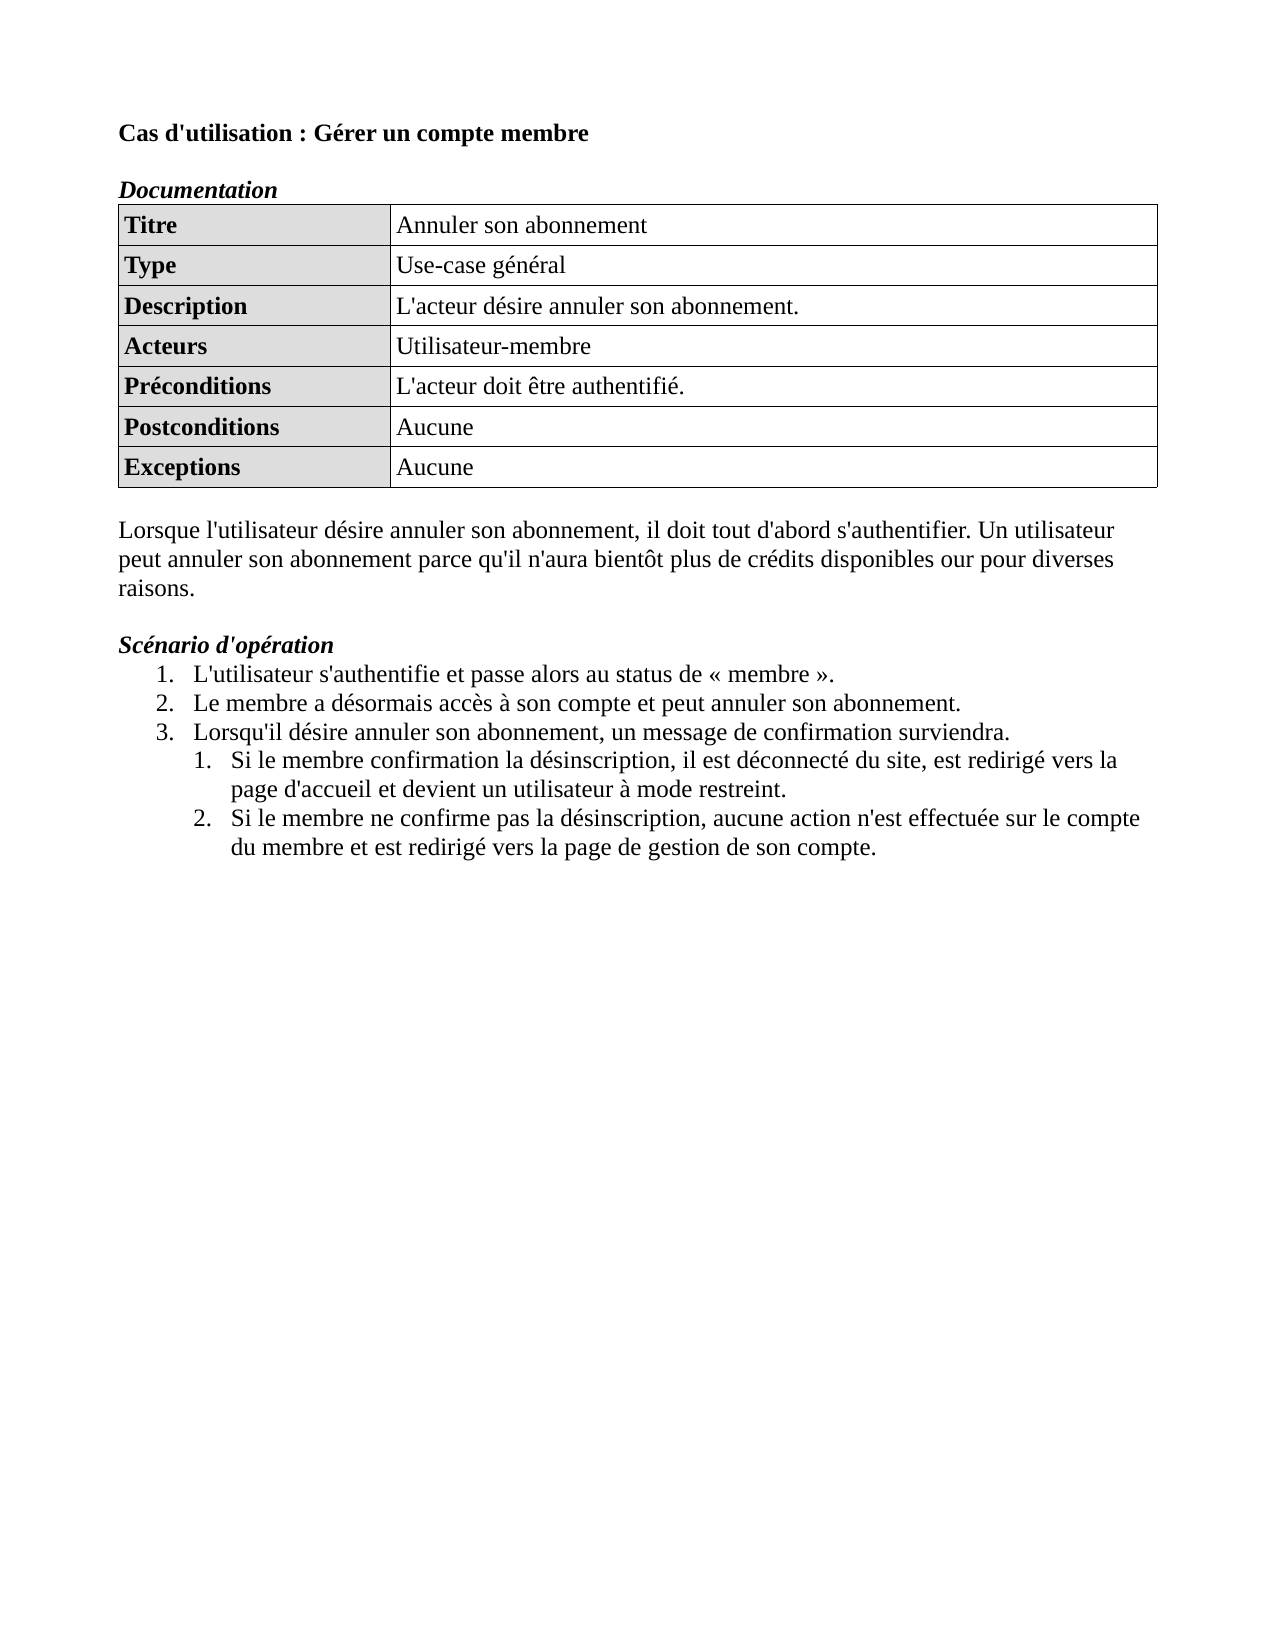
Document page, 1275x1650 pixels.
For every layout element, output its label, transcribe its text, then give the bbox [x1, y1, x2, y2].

table_cell Préconditions [119, 367, 390, 406]
table_cell L'acteur désire annuler son abonnement. [391, 286, 1157, 325]
table_cell Description [119, 286, 390, 325]
list Le membre a désormais accès à son compte et peut annuler son abonnement. [156, 688, 1157, 717]
table_cell Aucune [391, 407, 1157, 446]
list Lorsqu'il désire annuler son abonnement, un message de confirmation surviendra. [156, 717, 1157, 745]
table_cell Postconditions [119, 407, 390, 446]
list Si le membre ne confirme pas la désinscription, aucune action n'est effectuée sur le compte du membre et est redirigé vers la page de gestion de son compte. [193, 803, 1157, 860]
table_header Titre [119, 205, 390, 245]
table_cell Utilisateur-membre [391, 326, 1157, 366]
table_cell L'acteur doit être authentifié. [391, 367, 1157, 406]
text Cas d'utilisation : Gérer un compte membre [118, 118, 1157, 147]
table_cell Type [119, 246, 390, 285]
table_header Annuler son abonnement [391, 205, 1157, 245]
list Si le membre confirmation la désinscription, il est déconnecté du site, est redirigé vers la page d'accueil et devient un utilisateur à mode restreint. [193, 745, 1157, 803]
list L'utilisateur s'authentifie et passe alors au status de « membre ». [156, 659, 1157, 688]
table_cell Acteurs [119, 326, 390, 366]
text Scénario d'opération [118, 630, 1157, 659]
text Documentation [118, 176, 1157, 204]
table_cell Aucune [391, 447, 1157, 487]
text Lorsque l'utilisateur désire annuler son abonnement, il doit tout d'abord s'authentifier. Un utilisateur peut annuler son abonnement parce qu'il n'aura bientôt plus de crédits disponibles our pour diverses raisons. [118, 515, 1157, 602]
table_cell Use-case général [391, 246, 1157, 285]
table_cell Exceptions [119, 447, 390, 487]
